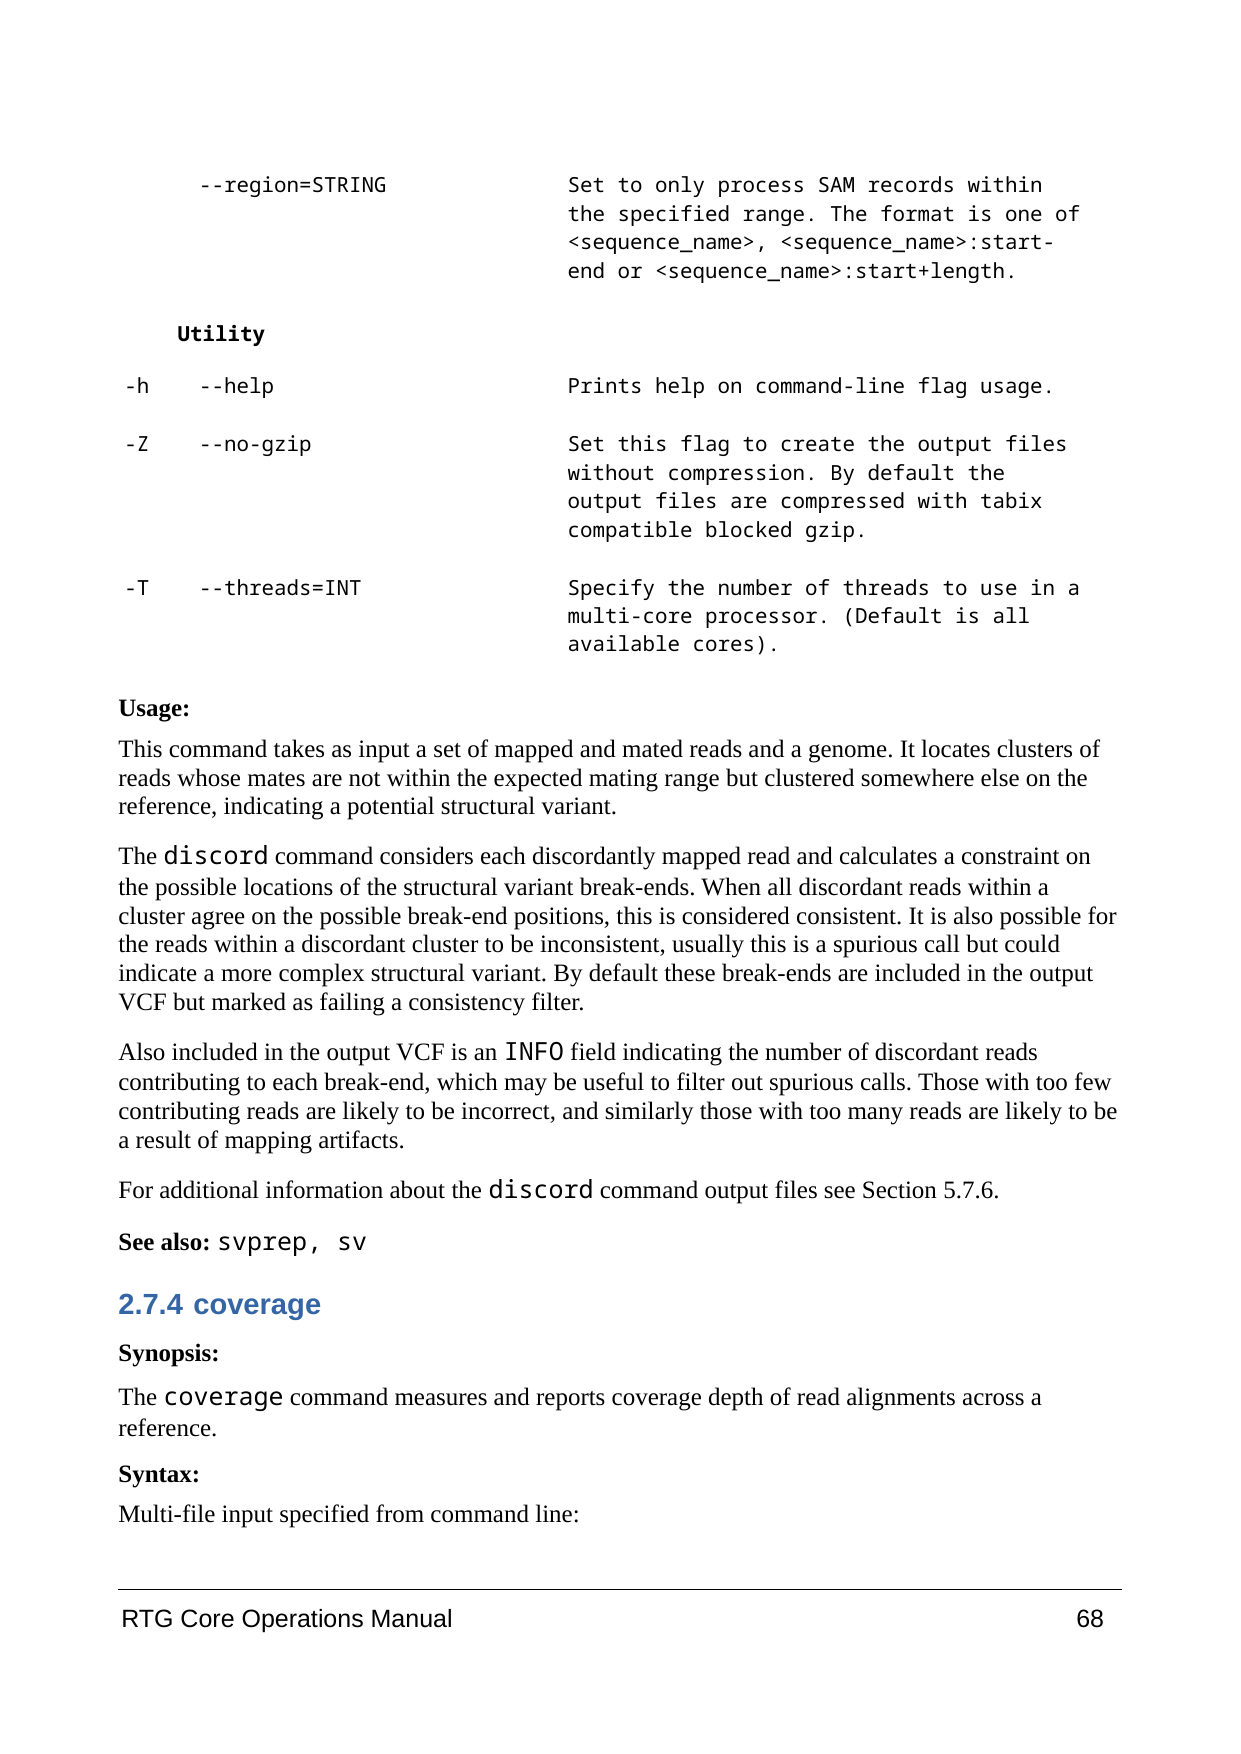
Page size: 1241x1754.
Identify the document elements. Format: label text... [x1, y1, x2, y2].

text Utility [177, 319, 1122, 348]
text See also: svprep, sv [118, 1223, 1122, 1257]
text This command takes as input a set of mapped and mated reads and a genome. It locates clusters of reads whose mates are not within the expected mating range but clustered somewhere else on the reference, indicating a potential structural variant. [118, 734, 1122, 820]
table_cell Set to only process SAM records within the specified range. The format is one of <sequence_name>, <sequence_name>:start-end or <sequence_name>:start+length. [561, 159, 1093, 302]
text The discord command considers each discordantly mapped read and calculates a constraint on the possible locations of the structural variant break-ends. When all discordant reads within a cluster agree on the possible break-end positions, this is considered consistent. It is also possible for the reads within a discordant cluster to be inconsistent, usually this is a spurious call but could indicate a more complex structural variant. By default these break-ends are included in the output VCF but marked as failing a consistency filter. [118, 838, 1122, 1016]
table_header -h [118, 360, 193, 418]
table_cell -T [118, 561, 193, 676]
table_cell Set this flag to create the output files without compression. By default the output files are compressed with tabix compatible blocked gzip. [561, 418, 1093, 561]
subtitle Usage: [118, 693, 1122, 722]
text Multi-file input specified from command line: [118, 1499, 1122, 1528]
table_cell --region=STRING [193, 159, 561, 302]
subtitle Syntax: [118, 1459, 1122, 1488]
table_header Prints help on command-line flag usage. [561, 360, 1093, 418]
subtitle coverage [118, 1287, 1122, 1320]
text For additional information about the discord command output files see Section 5.7.6. [118, 1171, 1122, 1206]
table_cell -Z [118, 418, 193, 561]
text Also included in the output VCF is an INFO field indicating the number of discordant reads contributing to each break-end, which may be useful to filter out spurious calls. Those with too few contributing reads are likely to be incorrect, and similarly those with too many reads are likely to be a result of mapping artifacts. [118, 1033, 1122, 1154]
table_cell Specify the number of threads to use in a multi-core processor. (Default is all available cores). [561, 561, 1093, 676]
table_header --help [193, 360, 561, 418]
subtitle Synopsis: [118, 1338, 1122, 1367]
table_cell --threads=INT [193, 561, 561, 676]
table_cell --no-gzip [193, 418, 561, 561]
table_cell [118, 159, 193, 302]
text The coverage command measures and reports coverage depth of read alignments across a reference. [118, 1378, 1122, 1441]
